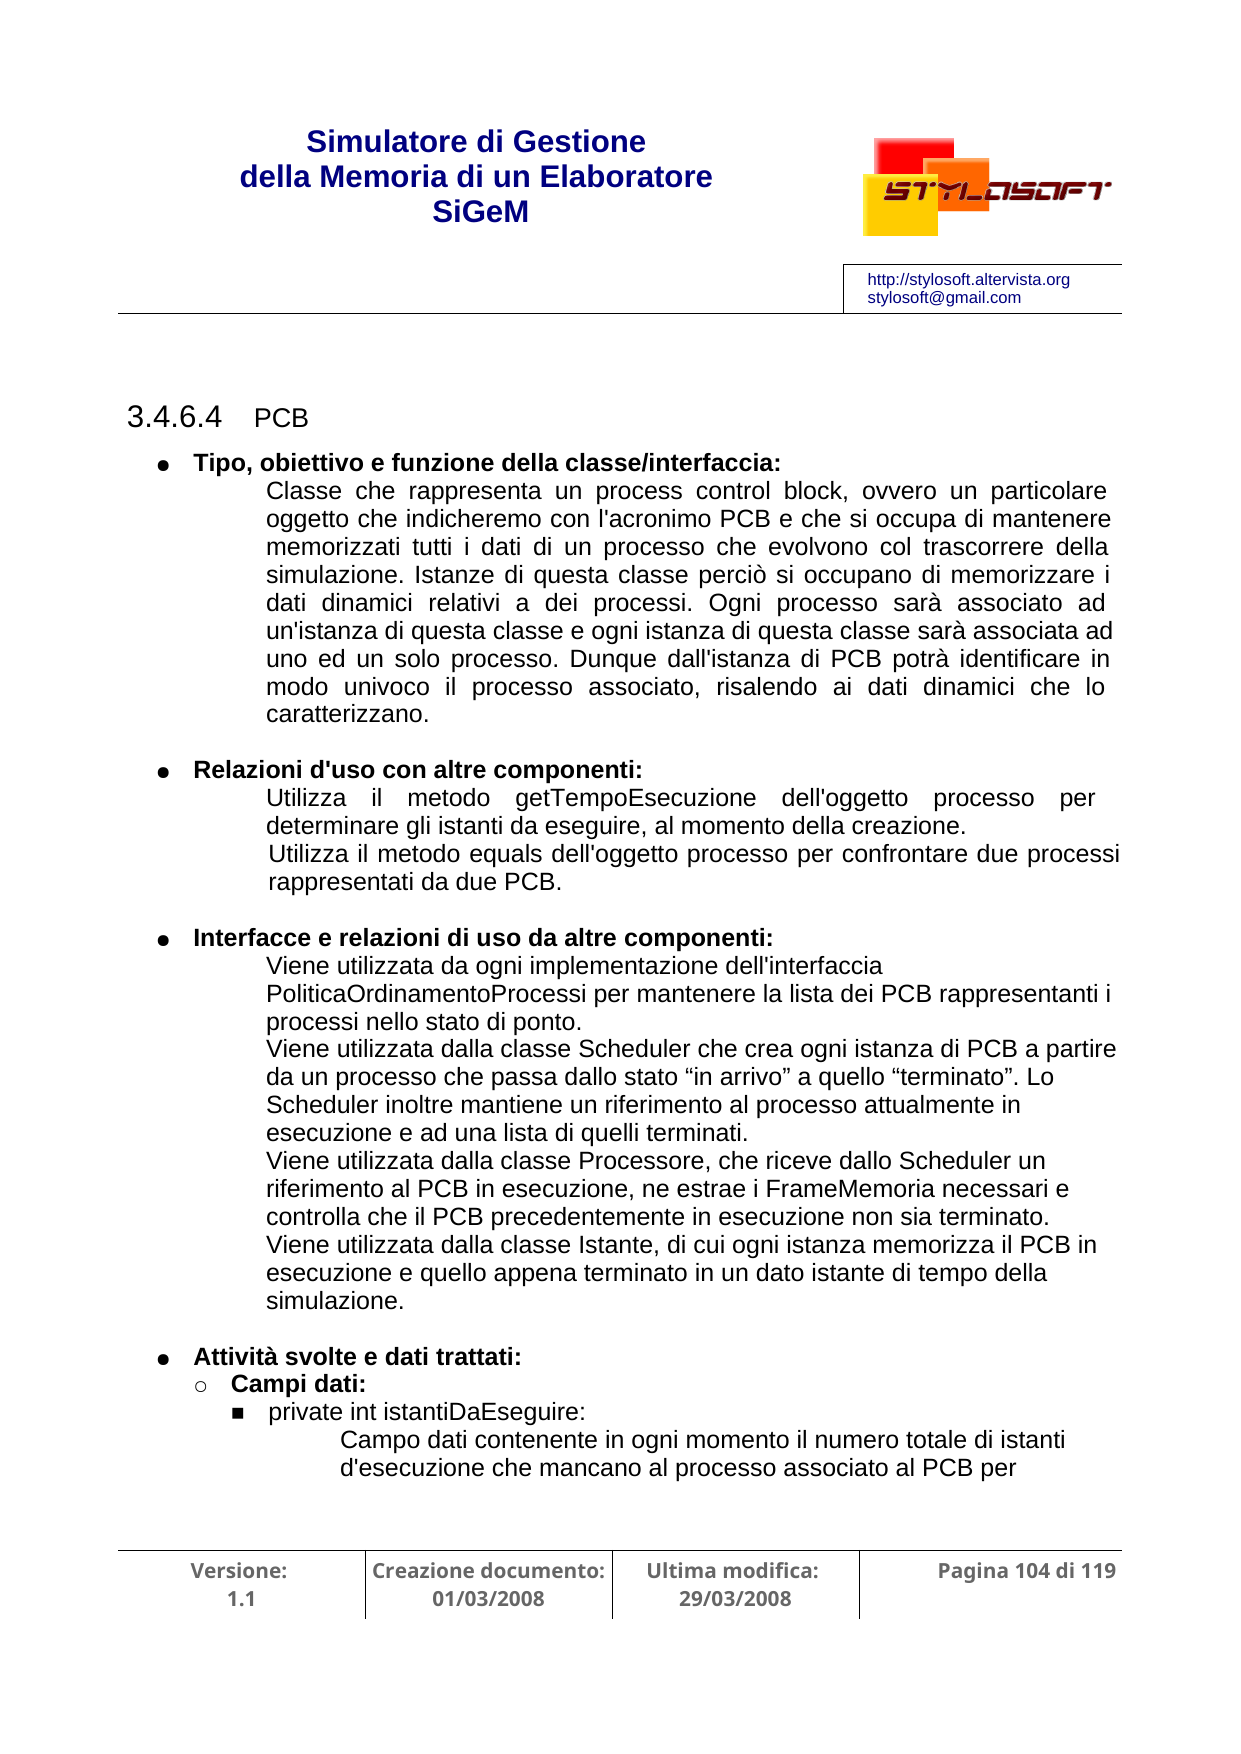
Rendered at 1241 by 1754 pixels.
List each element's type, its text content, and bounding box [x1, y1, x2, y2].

list Viene utilizzata da ogni implementazione dell'interfaccia PoliticaOrdinamentoProcessi per mantenere la lista dei PCB rappresentanti i processi nello stato di ponto. [156, 951, 1122, 1035]
list Tipo, obiettivo e funzione della classe/interfaccia: [156, 449, 1122, 477]
list Classe che rappresenta un process control block, ovvero un particolare oggetto che indicheremo con l'acronimo PCB e che si occupa di mantenere memorizzati tutti i dati di un processo che evolvono col trascorrere della simulazione. Istanze di questa classe perciò si occupano di memorizzare i dati dinamici relativi a dei processi. Ogni processo sarà associato ad un'istanza di questa classe e ogni istanza di questa classe sarà associata ad uno ed un solo processo. Dunque dall'istanza di PCB potrà identificare in modo univoco il processo associato, risalendo ai dati dinamici che lo caratterizzano. [156, 477, 1122, 728]
list Interfacce e relazioni di uso da altre componenti: [156, 923, 1122, 951]
list Attività svolte e dati trattati: [156, 1342, 1122, 1370]
text Viene utilizzata dalla classe Scheduler che crea ogni istanza di PCB a partire da un processo che passa dallo stato “in arrivo” a quello “terminato”. Lo Scheduler inoltre mantiene un riferimento al processo attualmente in esecuzione e ad una lista di quelli terminati. [118, 1035, 1122, 1147]
text Viene utilizzata dalla classe Istante, di cui ogni istanza memorizza il PCB in esecuzione e quello appena terminato in un dato istante di tempo della simulazione. [118, 1231, 1122, 1314]
list Utilizza il metodo equals dell'oggetto processo per confrontare due processi rappresentati da due PCB. [231, 840, 1122, 896]
picture [848, 123, 1117, 247]
list private int istantiDaEseguire: [231, 1398, 1122, 1426]
text Campo dati contenente in ogni momento il numero totale di istanti d'esecuzione che mancano al processo associato al PCB per [118, 1426, 1122, 1482]
subtitle PCB [118, 399, 1122, 434]
text Viene utilizzata dalla classe Processore, che riceve dallo Scheduler un riferimento al PCB in esecuzione, ne estrae i FrameMemoria necessari e controlla che il PCB precedentemente in esecuzione non sia terminato. [118, 1147, 1122, 1231]
list Utilizza il metodo getTempoEsecuzione dell'oggetto processo per determinare gli istanti da eseguire, al momento della creazione. [156, 784, 1122, 840]
list Relazioni d'uso con altre componenti: [156, 756, 1122, 784]
list Campi dati: [193, 1370, 1122, 1398]
